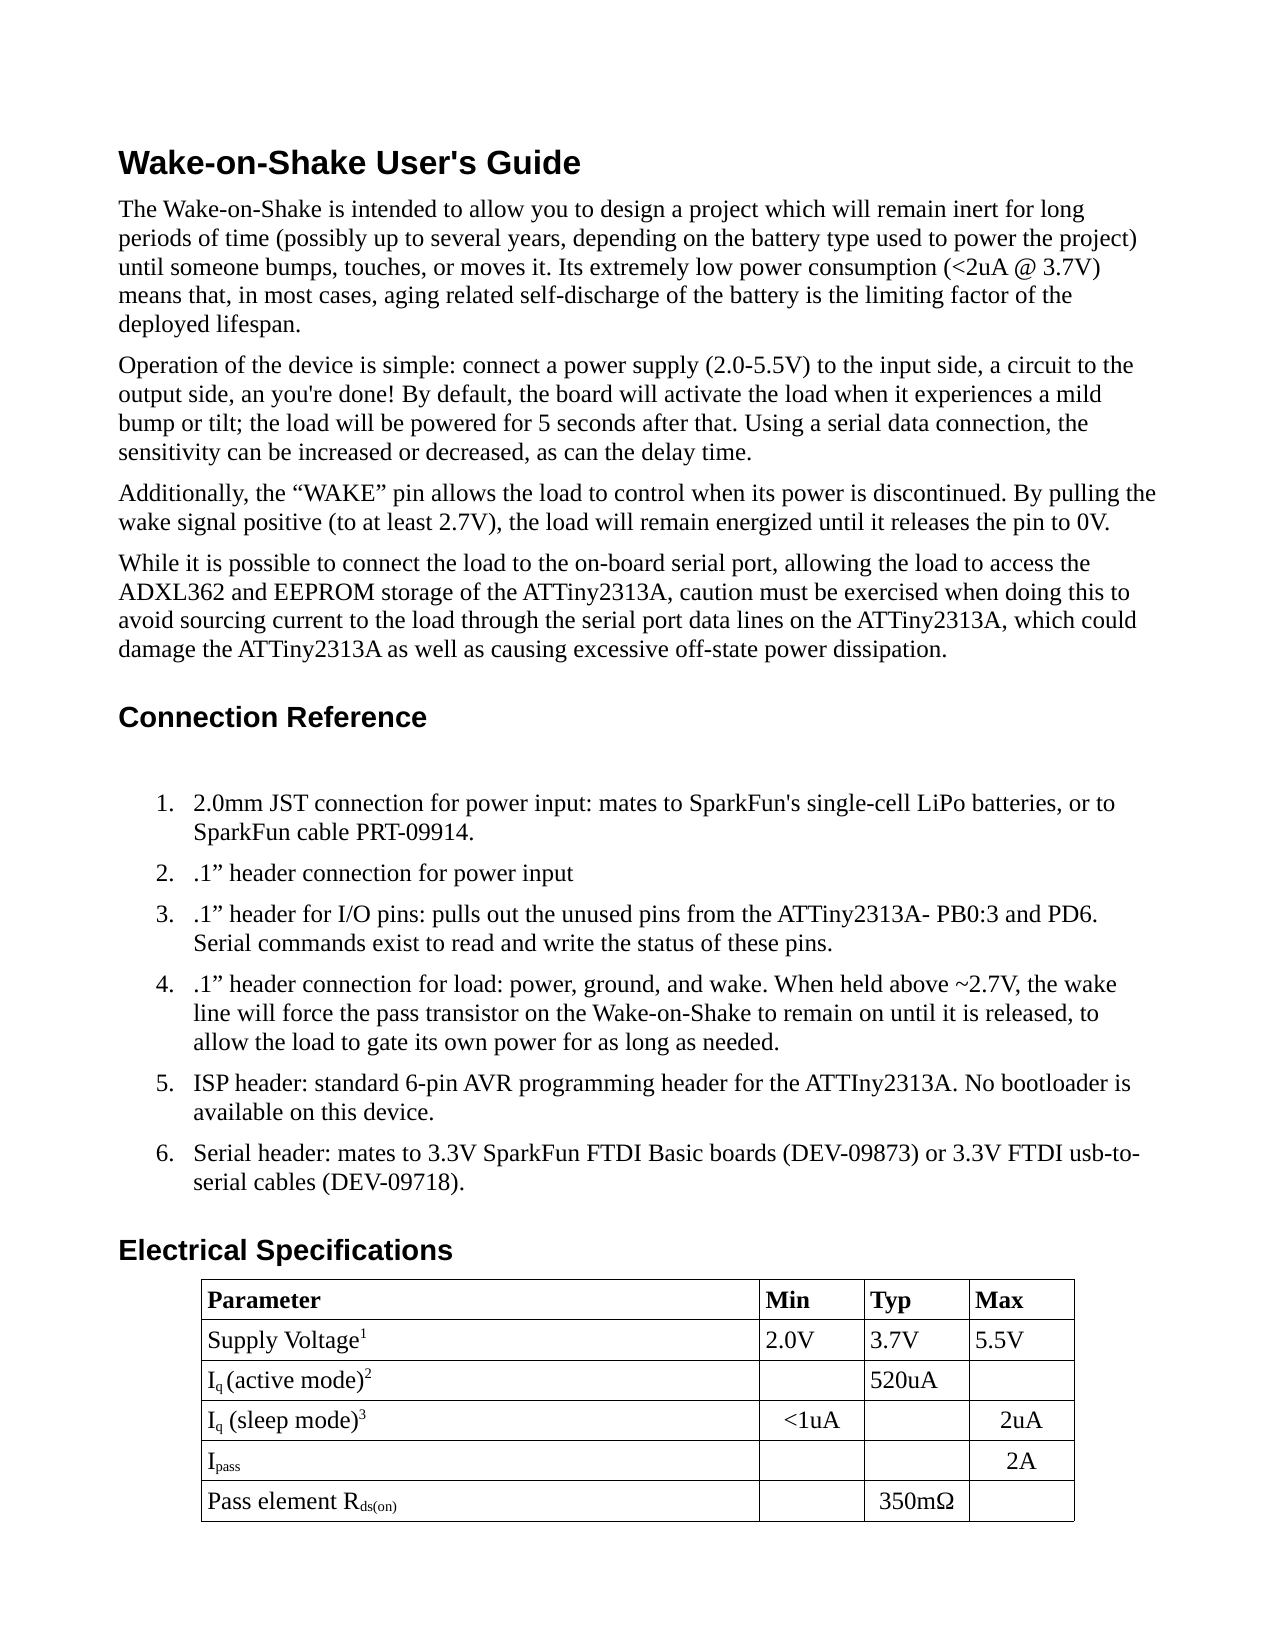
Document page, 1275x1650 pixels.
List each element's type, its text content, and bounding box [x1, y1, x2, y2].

table_cell [760, 1361, 864, 1400]
text The Wake-on-Shake is intended to allow you to design a project which will remain inert for long periods of time (possibly up to several years, depending on the battery type used to power the project) until someone bumps, touches, or moves it. Its extremely low power consumption (<2uA @ 3.7V) means that, in most cases, aging related self-discharge of the battery is the limiting factor of the deployed lifespan. [118, 194, 1157, 338]
table_cell 3.7V [865, 1320, 969, 1359]
table_cell Supply Voltage1 [202, 1320, 759, 1359]
table_cell 2.0V [760, 1320, 864, 1359]
table_cell [970, 1361, 1074, 1400]
subtitle Electrical Specifications [118, 1233, 1157, 1266]
table_cell Pass element Rds(on) [202, 1481, 759, 1521]
list 2.0mm JST connection for power input: mates to SparkFun's single-cell LiPo batteries, or to SparkFun cable PRT-09914. [156, 788, 1157, 845]
list .1” header connection for power input [156, 858, 1157, 887]
list ISP header: standard 6-pin AVR programming header for the ATTIny2313A. No bootloader is available on this device. [156, 1068, 1157, 1125]
table_header Min [760, 1280, 864, 1319]
table_cell 350mΩ [865, 1481, 969, 1521]
subtitle Wake-on-Shake User's Guide [118, 143, 1157, 182]
table_cell Iq (active mode)2 [202, 1361, 759, 1400]
list .1” header for I/O pins: pulls out the unused pins from the ATTiny2313A- PB0:3 and PD6. Serial commands exist to read and write the status of these pins. [156, 899, 1157, 957]
table_cell [760, 1441, 864, 1480]
list .1” header connection for load: power, ground, and wake. When held above ~2.7V, the wake line will force the pass transistor on the Wake-on-Shake to remain on until it is released, to allow the load to gate its own power for as long as needed. [156, 969, 1157, 1055]
table_cell 2uA [970, 1401, 1074, 1440]
table_header Typ [865, 1280, 969, 1319]
table_cell <1uA [760, 1401, 864, 1440]
table_cell 2A [970, 1441, 1074, 1480]
list Serial header: mates to 3.3V SparkFun FTDI Basic boards (DEV-09873) or 3.3V FTDI usb-to-serial cables (DEV-09718). [156, 1138, 1157, 1195]
subtitle Connection Reference [118, 701, 1157, 734]
text Operation of the device is simple: connect a power supply (2.0-5.5V) to the input side, a circuit to the output side, an you're done! By default, the board will activate the load when it experiences a mild bump or tilt; the load will be powered for 5 seconds after that. Using a serial data connection, the sensitivity can be increased or decreased, as can the delay time. [118, 351, 1157, 466]
table_cell [865, 1441, 969, 1480]
table_cell [865, 1401, 969, 1440]
text Additionally, the “WAKE” pin allows the load to control when its power is discontinued. By pulling the wake signal positive (to at least 2.7V), the load will remain energized until it releases the pin to 0V. [118, 478, 1157, 536]
table_cell [970, 1481, 1074, 1521]
table_cell 5.5V [970, 1320, 1074, 1359]
text While it is possible to connect the load to the on-board serial port, allowing the load to access the ADXL362 and EEPROM storage of the ATTiny2313A, caution must be exercised when doing this to avoid sourcing current to the load through the serial port data lines on the ATTiny2313A, which could damage the ATTiny2313A as well as causing excessive off-state power dissipation. [118, 548, 1157, 663]
table_cell Ipass [202, 1441, 759, 1480]
table_cell Iq (sleep mode)3 [202, 1401, 759, 1440]
table_cell [760, 1481, 864, 1521]
table_header Parameter [202, 1280, 759, 1319]
table_cell 520uA [865, 1361, 969, 1400]
table_header Max [970, 1280, 1074, 1319]
